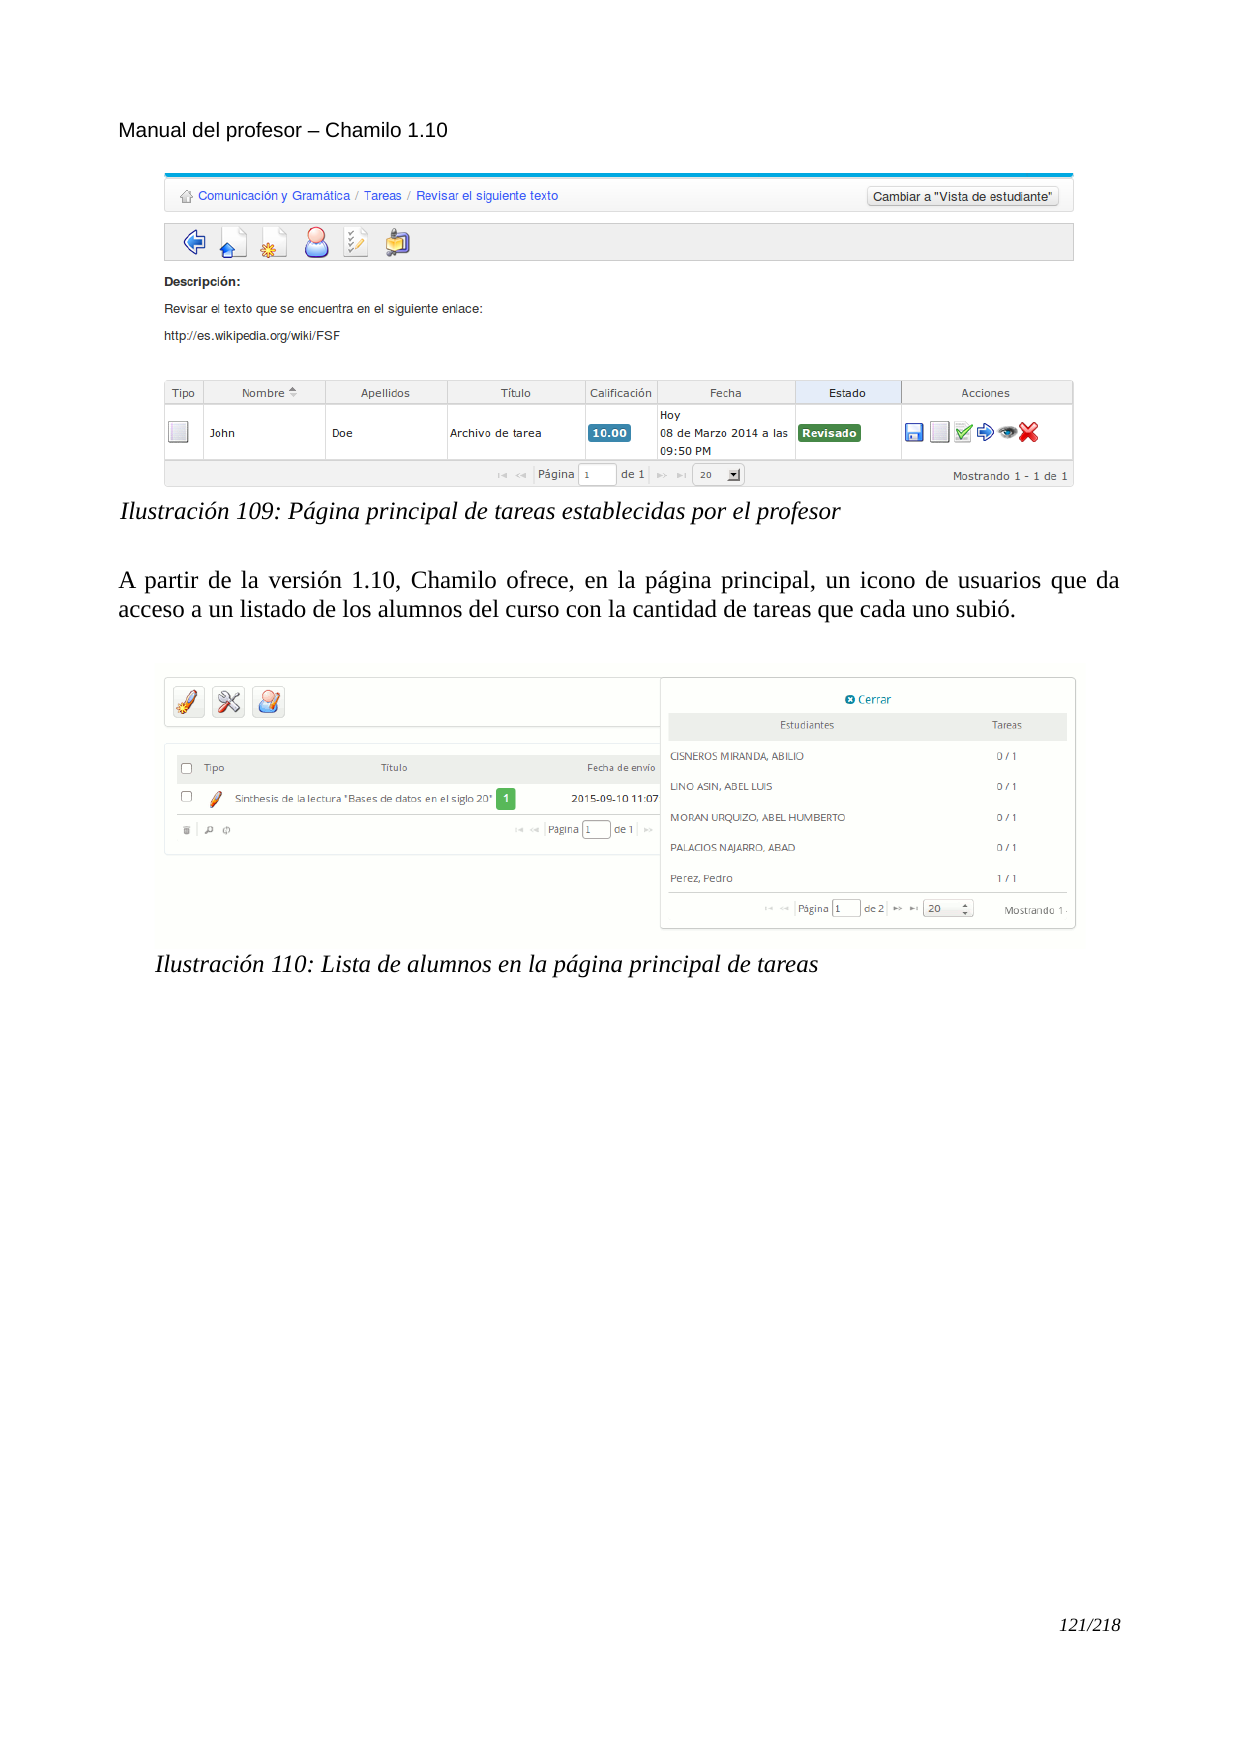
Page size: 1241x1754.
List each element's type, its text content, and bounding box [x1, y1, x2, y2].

text Ilustración 109: Página principal de tareas establecidas por el profesor [120, 496, 1120, 525]
text Ilustración 110: Lista de alumnos en la página principal de tareas [155, 949, 1086, 978]
picture [154, 663, 1086, 949]
picture [159, 173, 1081, 496]
text A partir de la versión 1.10, Chamilo ofrece, en la página principal, un icono de usuarios que da acceso a un listado de los alumnos del curso con la cantidad de tareas que cada uno subió. [118, 565, 1122, 623]
